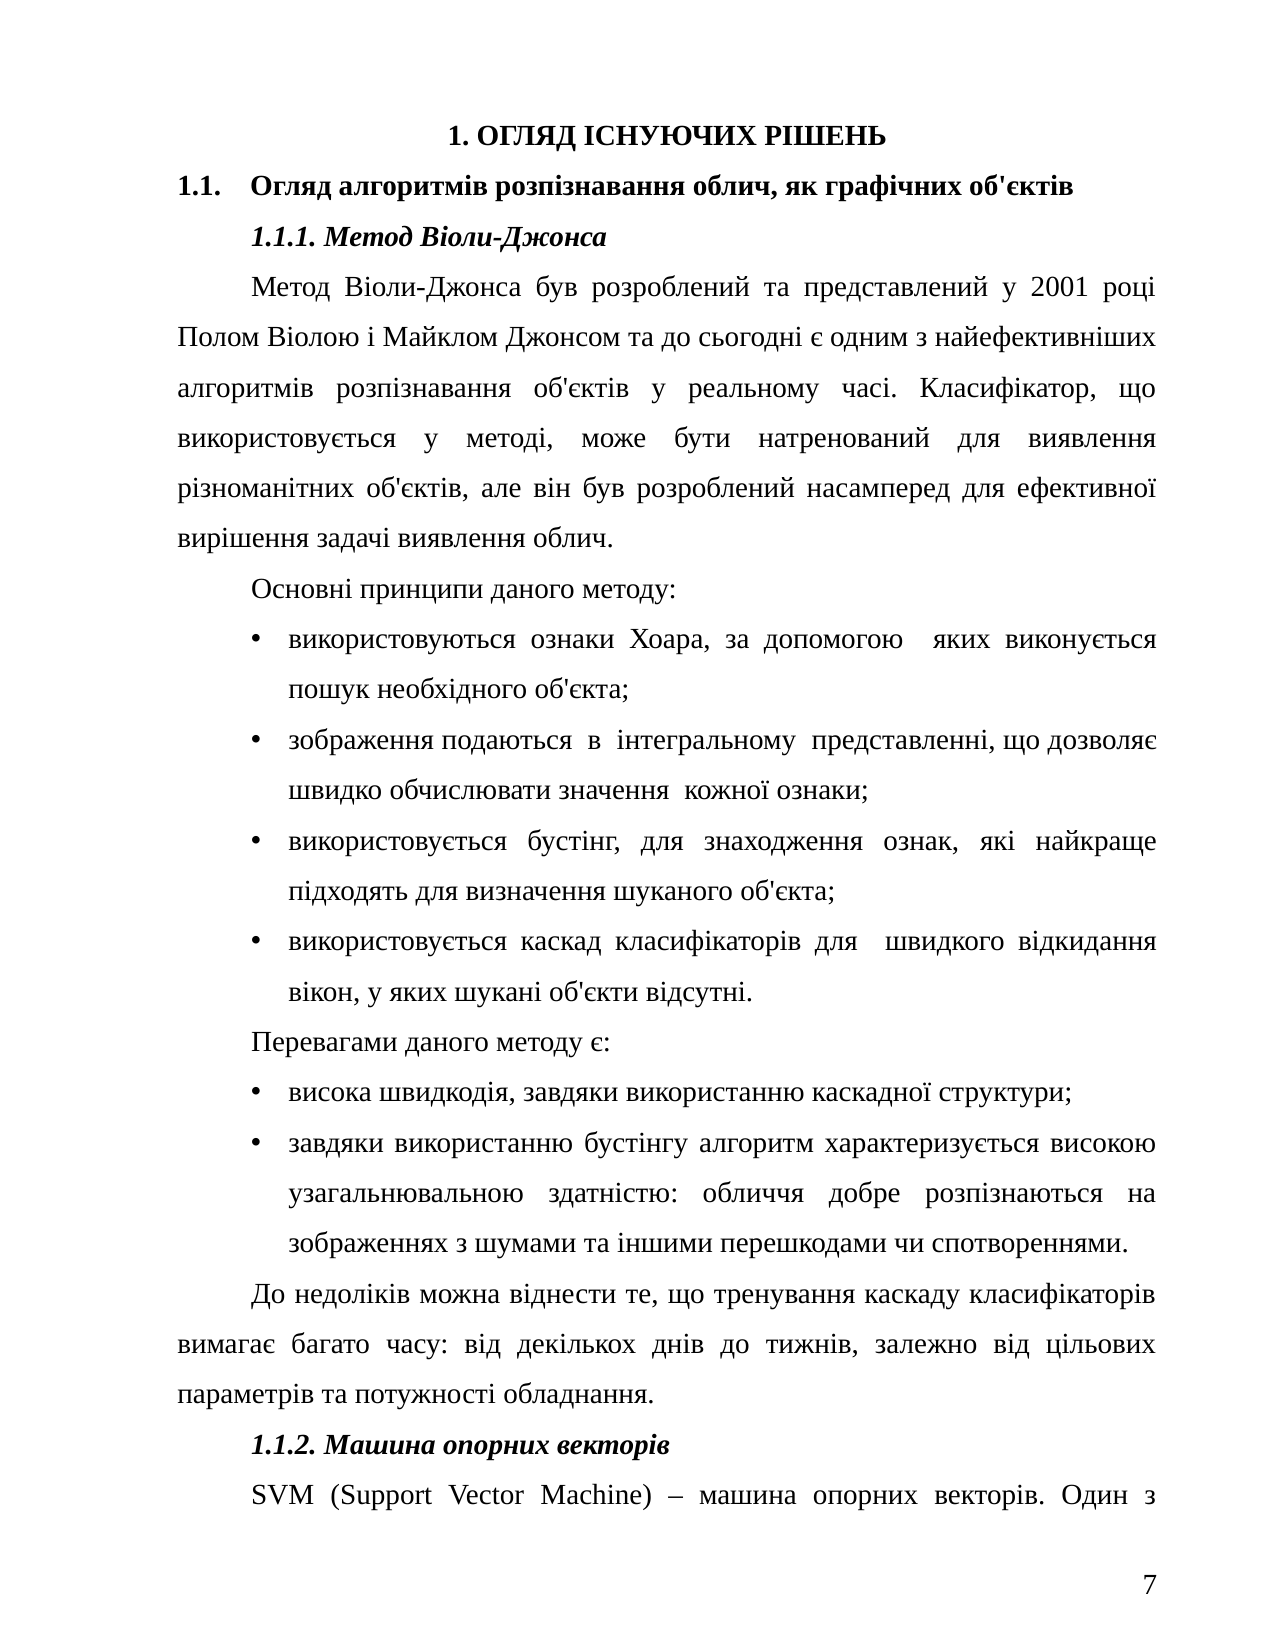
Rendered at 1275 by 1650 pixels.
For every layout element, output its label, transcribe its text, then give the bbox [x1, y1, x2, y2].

subtitle 1. ОГЛЯД ІСНУЮЧИХ РІШЕНЬ [177, 118, 1157, 152]
text До недоліків можна віднести те, що тренування каскаду класифікаторів вимагає багато часу: від декількох днів до тижнів, залежно від цільових параметрів та потужності обладнання. [177, 1276, 1157, 1410]
list висока швидкодія, завдяки використанню каскадної структури; [251, 1074, 1157, 1108]
list завдяки використанню бустінгу алгоритм характеризується високою узагальнювальною здатністю: обличчя добре розпізнаються на зображеннях з шумами та іншими перешкодами чи спотвореннями. [251, 1125, 1157, 1259]
list зображення подаються в інтегральному представленні, що дозволяє швидко обчислювати значення кожної ознаки; [251, 722, 1157, 806]
text 1.1.2. Машина опорних векторів [177, 1427, 1157, 1460]
list використовується каскад класифікаторів для швидкого відкидання вікон, у яких шукані об'єкти відсутні. [251, 923, 1157, 1007]
text Перевагами даного методу є: [177, 1024, 1157, 1058]
text 1.1.1. Метод Віоли-Джонса [177, 219, 1157, 252]
list використовуються ознаки Хоара, за допомогою яких виконується пошук необхідного об'єкта; [251, 621, 1157, 705]
text SVM (Support Vector Machine) – машина опорних векторів. Один з [177, 1477, 1157, 1511]
text Основні принципи даного методу: [177, 571, 1157, 604]
subtitle 1.1. Огляд алгоритмів розпізнавання облич, як графічних об'єктів [177, 168, 1157, 202]
text Метод Віоли-Джонса був розроблений та представлений у 2001 році Полом Віолою і Майклом Джонсом та до сьогодні є одним з найефективніших алгоритмів розпізнавання об'єктів у реальному часі. Класифікатор, що використовується у методі, може бути натренований для виявлення різноманітних об'єктів, але він був розроблений насамперед для ефективної вирішення задачі виявлення облич. [177, 269, 1157, 554]
list використовується бустінг, для знаходження ознак, які найкраще підходять для визначення шуканого об'єкта; [251, 823, 1157, 907]
